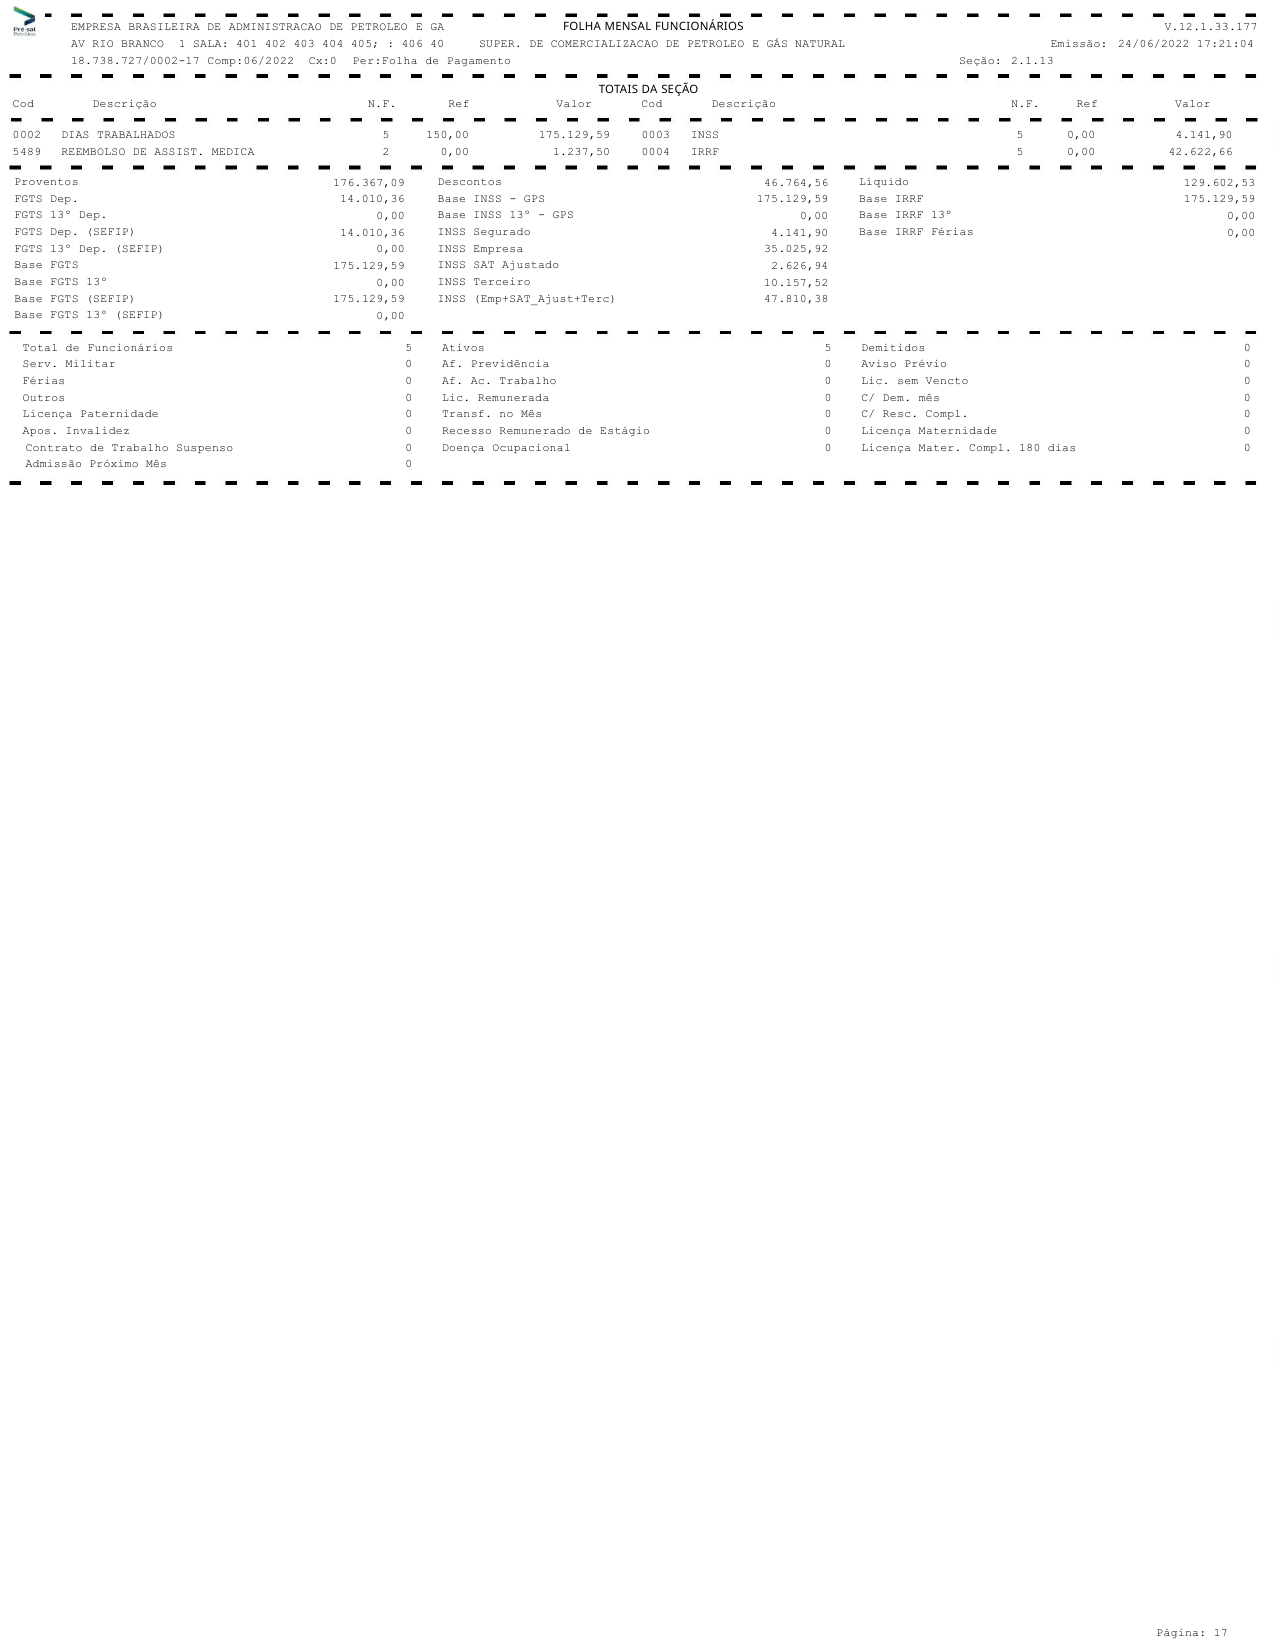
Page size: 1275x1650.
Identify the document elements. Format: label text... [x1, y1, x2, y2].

text EMPRESA BRASILEIRA DE ADMINISTRACAO DE PETROLEO E GA [71, 20, 469, 33]
text 129.602,53 [1184, 175, 1273, 189]
text N.F. [1011, 97, 1057, 111]
text 0 [405, 440, 429, 454]
text Contrato de Trabalho Suspenso [25, 440, 259, 454]
text Descontos [437, 174, 519, 188]
text 0 [1244, 373, 1268, 387]
text IRRF [691, 144, 736, 158]
text Ativos [442, 340, 502, 354]
text 5 [12, 144, 20, 158]
text INSS [691, 127, 736, 141]
text Descrição [92, 97, 174, 111]
text 175.129,59 [1184, 192, 1273, 205]
text TOTAIS DA SEÇÃO [598, 82, 723, 96]
text 489 [20, 144, 58, 158]
text Base IRRF 13º [859, 208, 991, 221]
text 5 [405, 340, 429, 354]
text 0 [824, 440, 849, 454]
text Af. Previdência [442, 357, 574, 370]
text 4.141,90 [771, 225, 846, 239]
text 0,00 [376, 309, 422, 322]
text 0 [12, 127, 20, 141]
text 8.738.727/0002-17 Comp:06/2022 Cx:0 Per:Folha de Pagamento [78, 53, 536, 67]
text 0,00 [376, 242, 422, 256]
text 0 [824, 407, 849, 420]
text 5 [382, 127, 407, 141]
text 0 [824, 373, 849, 387]
text Lic. sem Vencto [861, 374, 986, 387]
text 2.626,94 [771, 259, 846, 272]
text 0 [1244, 340, 1268, 354]
text REEMBOLSO DE ASSIST. MEDICA [61, 144, 280, 158]
text 42.622,66 [1168, 144, 1250, 158]
text INSS Empresa [437, 241, 541, 255]
text Base INSS 13º - GPS [437, 208, 594, 221]
text Descrição [711, 97, 793, 111]
text Base FGTS [14, 258, 188, 271]
picture [0, 0, 1275, 1650]
text 46.764,56 [764, 175, 846, 189]
text Licença Maternidade [861, 424, 1018, 437]
text 0 [405, 407, 429, 420]
text INSS (Emp+SAT_Ajust+Terc) [437, 291, 642, 305]
text 35.025,92 [764, 242, 846, 256]
text Valor [1175, 97, 1228, 111]
text 175.129,59 [333, 259, 422, 272]
text Recesso Remunerado de Estágio [442, 424, 675, 437]
text Cod [12, 97, 51, 111]
text Lic. Remunerada [442, 390, 574, 404]
text 0 [824, 390, 849, 404]
text 47.810,38 [764, 292, 846, 306]
text Base FGTS 13º [14, 275, 125, 288]
text 175.129,59 [333, 292, 422, 306]
text 1.237,50 [553, 144, 627, 158]
text 5 [1016, 127, 1041, 141]
text Ref [448, 97, 487, 111]
text 0 [405, 373, 429, 387]
text Ref [1076, 97, 1115, 111]
text 0 [405, 357, 429, 370]
text Apos. Invalidez [22, 424, 259, 437]
text DIAS TRABALHADOS [61, 127, 193, 141]
text 0,00 [1227, 208, 1273, 222]
text 0003 [641, 127, 687, 141]
text 1 [71, 53, 78, 67]
text Cod [641, 97, 680, 111]
text 24/06/2022 17:21:04 [1118, 37, 1275, 50]
text C/ Dem. mês [861, 390, 986, 404]
text 0 [405, 457, 429, 470]
text 0 [824, 423, 849, 437]
text AV RIO BRANCO 1 SALA: 401 402 403 404 405; : 406 40 [71, 37, 469, 50]
text Outros [22, 390, 83, 404]
text Licença Mater. Compl. 180 dias [861, 440, 1102, 454]
text FOLHA MENSAL FUNCIONÁRIOS [563, 20, 767, 33]
text 5 [824, 340, 849, 354]
text Doença Ocupacional [442, 440, 675, 454]
text 0 [1244, 440, 1268, 454]
text 2 [382, 144, 407, 158]
text INSS Terceiro [437, 275, 578, 288]
text FGTS 13º Dep. [14, 208, 125, 221]
text 0 [1244, 357, 1268, 370]
text 0,00 [1067, 144, 1113, 158]
text 0,00 [1227, 225, 1273, 239]
text 0 [1244, 390, 1268, 404]
text V.12.1.33.177 [1164, 20, 1275, 33]
text 150,00 [426, 127, 486, 141]
text Af. Ac. Trabalho [442, 373, 574, 387]
text Aviso Prévio [861, 357, 964, 370]
text N.F. [368, 97, 414, 111]
text Valor [556, 97, 609, 111]
text 0 [405, 390, 429, 404]
text 14.010,36 [340, 225, 422, 239]
text 5 [1016, 144, 1041, 158]
text Líquido [859, 174, 926, 188]
text 0,00 [376, 208, 422, 222]
text INSS Segurado [437, 224, 594, 238]
text 0004 [641, 144, 687, 158]
text Demitidos [861, 340, 943, 354]
text 0 [1244, 407, 1268, 420]
text Página: 17 [1156, 1626, 1244, 1639]
text 175.129,59 [757, 192, 846, 205]
text 0 [824, 357, 849, 370]
text Base IRRF [859, 191, 941, 205]
text FGTS Dep. (SEFIP) [14, 224, 188, 238]
text Base INSS - GPS [437, 191, 594, 205]
text Serv. Militar [22, 357, 196, 370]
text 0,00 [1067, 127, 1113, 141]
text Transf. no Mês [442, 407, 574, 420]
text 14.010,36 [340, 192, 422, 205]
text Total de Funcionários [22, 340, 196, 354]
text 0 [1244, 423, 1268, 437]
text FGTS 13º Dep. (SEFIP) [14, 241, 188, 255]
text 0,00 [440, 144, 486, 158]
text Base IRRF Férias [859, 224, 991, 238]
text 0,00 [376, 275, 422, 289]
text Seção: 2.1.13 [959, 53, 1130, 67]
text 175.129,59 [538, 127, 627, 141]
text Emissão: [1050, 37, 1118, 50]
text INSS SAT Ajustado [437, 258, 578, 272]
text 002 [20, 127, 58, 141]
text Férias [22, 374, 83, 387]
text Licença Paternidade [22, 407, 259, 421]
text 176.367,09 [333, 175, 422, 189]
text Base FGTS (SEFIP) [14, 291, 188, 305]
text 0,00 [800, 208, 846, 222]
text 0 [405, 423, 429, 437]
text Base FGTS 13º (SEFIP) [14, 308, 188, 322]
text C/ Resc. Compl. [861, 407, 1018, 421]
text 4.141,90 [1175, 127, 1250, 141]
text Admissão Próximo Mês [25, 457, 259, 471]
text FGTS Dep. [14, 191, 96, 205]
text SUPER. DE COMERCIALIZACAO DE PETROLEO E GÁS NATURAL [479, 37, 871, 50]
text 10.157,52 [764, 275, 846, 289]
text Proventos [14, 174, 96, 188]
